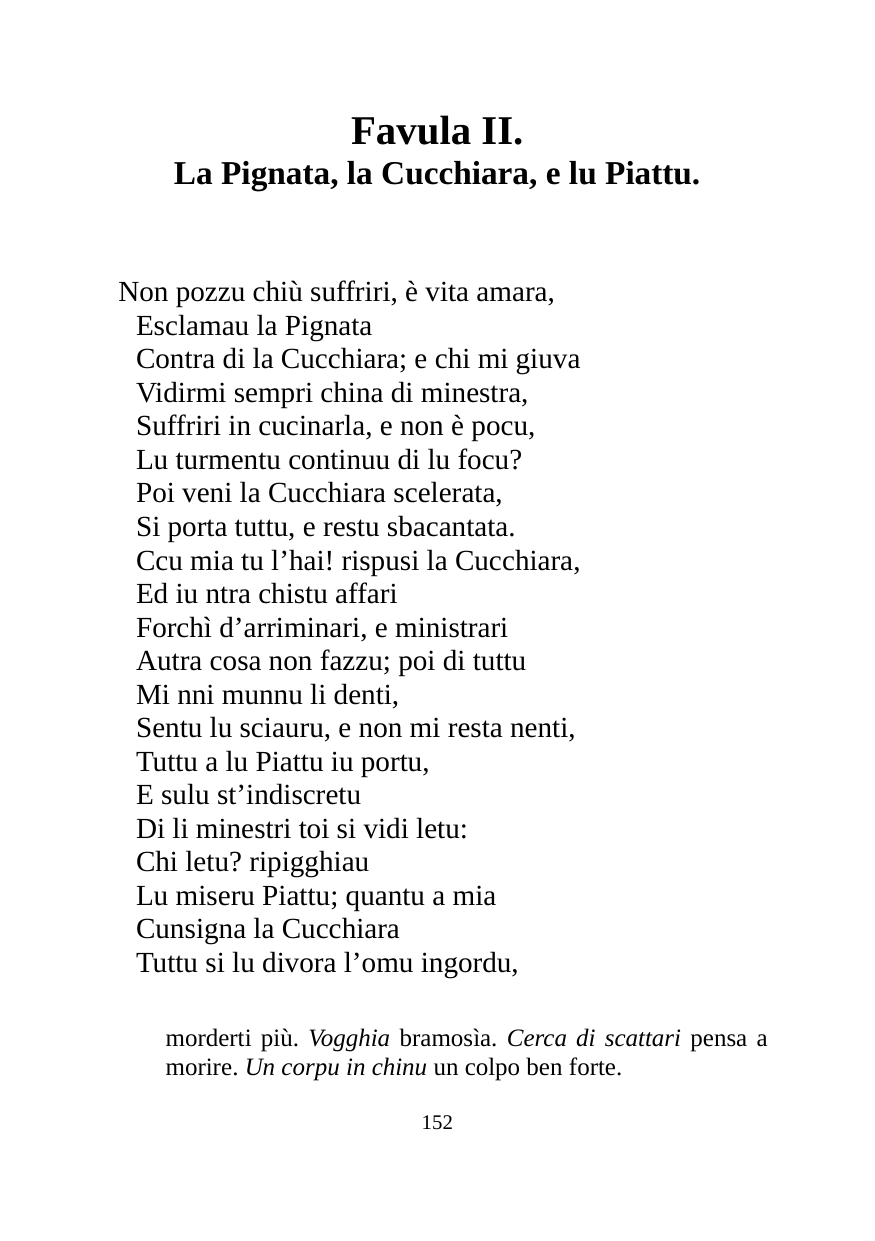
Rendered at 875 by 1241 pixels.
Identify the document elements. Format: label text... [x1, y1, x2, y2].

text Non pozzu chiù suffriri, è vita amara, Esclamau la Pignata Contra di la Cucchiara; e chi mi giuva Vidirmi sempri china di minestra, Suffriri in cucinarla, e non è pocu, Lu turmentu continuu di lu focu? Poi veni la Cucchiara scelerata, Si porta tuttu, e restu sbacantata. Ccu mia tu l’hai! rispusi la Cucchiara, Ed iu ntra chistu affari Forchì d’arriminari, e ministrari Autra cosa non fazzu; poi di tuttu Mi nni munnu li denti, Sentu lu sciauru, e non mi resta nenti, Tuttu a lu Piattu iu portu, E sulu st’indiscretu Di li minestri toi si vidi letu: Chi letu? ripigghiau Lu miseru Piattu; quantu a mia Cunsigna la Cucchiara Tuttu si lu divora l’omu ingordu, [118, 274, 768, 979]
subtitle Favula II. La Pignata, la Cucchiara, e lu Piattu. [106, 106, 768, 192]
text morderti più. Vogghia bramosìa. Cerca di scattari pensa a morire. Un corpu in chinu un colpo ben forte. [106, 1023, 768, 1080]
